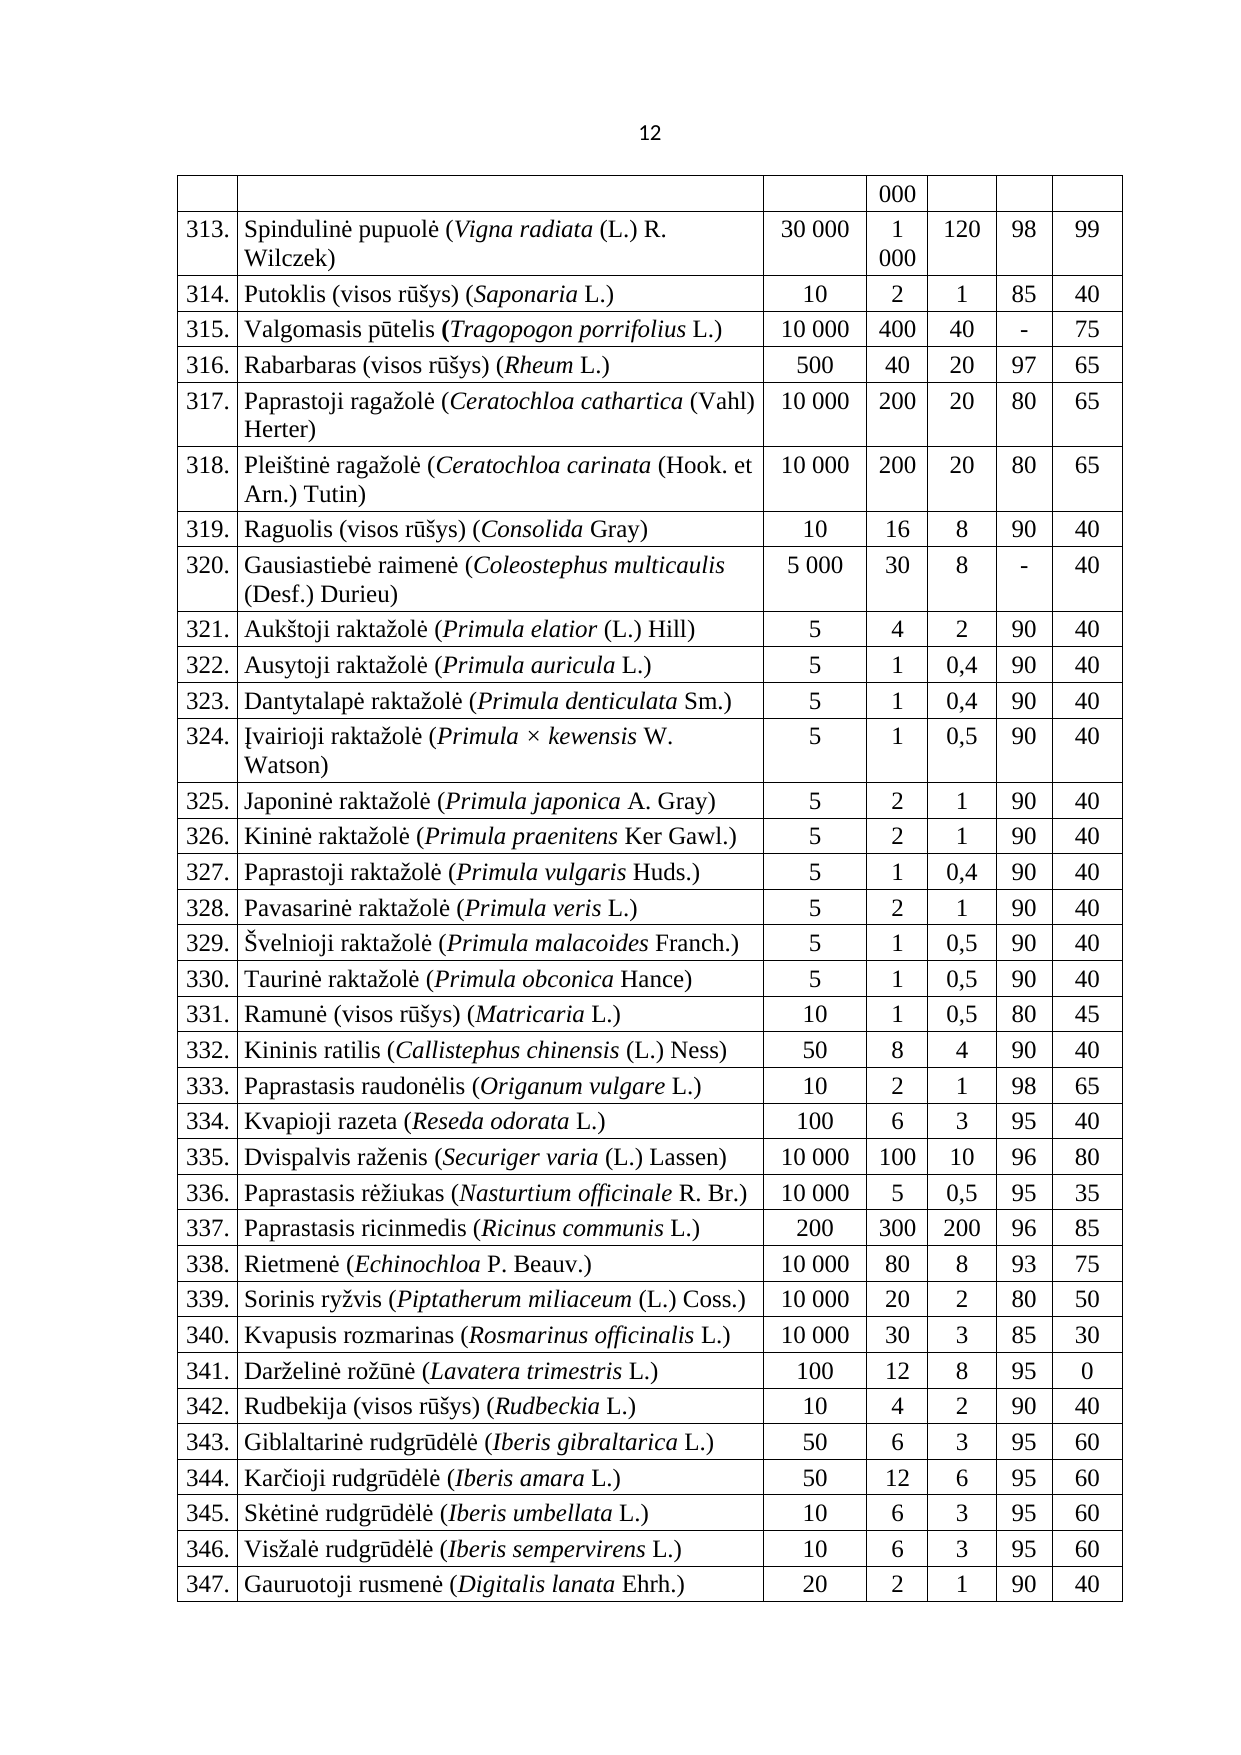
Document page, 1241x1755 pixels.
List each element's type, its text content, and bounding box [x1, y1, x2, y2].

table_cell 30 [867, 1317, 927, 1352]
table_cell Spindulinė pupuolė (Vigna radiata (L.) R. Wilczek) [238, 212, 763, 275]
table_cell 90 [997, 783, 1052, 817]
table_cell Rietmenė (Echinochloa P. Beauv.) [238, 1246, 763, 1281]
table_cell 319. [178, 512, 237, 546]
table_cell 3 [928, 1531, 996, 1566]
table_cell 347. [178, 1567, 237, 1601]
table_cell [764, 176, 866, 211]
table_cell Raguolis (visos rūšys) (Consolida Gray) [238, 512, 763, 546]
table_cell 8 [928, 547, 996, 611]
table_cell 60 [1053, 1495, 1122, 1530]
table_cell 333. [178, 1068, 237, 1102]
table_cell 80 [997, 1282, 1052, 1316]
table_cell 10 [764, 1531, 866, 1566]
table_cell 40 [1053, 512, 1122, 546]
table_cell Kininis ratilis (Callistephus chinensis (L.) Ness) [238, 1032, 763, 1067]
table_cell [997, 176, 1052, 211]
table_cell 90 [997, 512, 1052, 546]
table_cell 10 [764, 1495, 866, 1530]
table_cell 40 [1053, 925, 1122, 960]
table_cell 50 [764, 1032, 866, 1067]
table_cell Pavasarinė raktažolė (Primula veris L.) [238, 890, 763, 924]
table_cell 5 000 [764, 547, 866, 611]
table_cell 335. [178, 1139, 237, 1174]
table_cell [928, 176, 996, 211]
table_cell 2 [867, 890, 927, 924]
table_cell 313. [178, 212, 237, 275]
table_cell 200 [928, 1210, 996, 1245]
table_cell 40 [1053, 1567, 1122, 1601]
table_cell 60 [1053, 1424, 1122, 1459]
table_cell 65 [1053, 347, 1122, 382]
table_cell Putoklis (visos rūšys) (Saponaria L.) [238, 276, 763, 311]
table_cell Giblaltarinė rudgrūdėlė (Iberis gibraltarica L.) [238, 1424, 763, 1459]
table_cell 337. [178, 1210, 237, 1245]
table_cell 80 [997, 447, 1052, 511]
table_cell 8 [928, 1353, 996, 1387]
table_cell 327. [178, 854, 237, 889]
table_cell Paprastoji ragažolė (Ceratochloa cathartica (Vahl) Herter) [238, 383, 763, 446]
table_cell 321. [178, 612, 237, 646]
table_cell 40 [1053, 1389, 1122, 1423]
table_cell 1 [867, 719, 927, 782]
table_cell 40 [1053, 276, 1122, 311]
table_cell 8 [867, 1032, 927, 1067]
table_cell 320. [178, 547, 237, 611]
table_cell 75 [1053, 312, 1122, 346]
table_cell 90 [997, 683, 1052, 717]
table_cell 316. [178, 347, 237, 382]
table_cell 328. [178, 890, 237, 924]
table_cell 2 [867, 276, 927, 311]
table_cell 1 [928, 819, 996, 853]
table_cell 20 [764, 1567, 866, 1601]
table_cell Valgomasis pūtelis (Tragopogon porrifolius L.) [238, 312, 763, 346]
table_cell 4 [867, 612, 927, 646]
table_cell 1 [928, 1068, 996, 1102]
table_cell Paprastasis raudonėlis (Origanum vulgare L.) [238, 1068, 763, 1102]
table_cell 300 [867, 1210, 927, 1245]
table_cell 314. [178, 276, 237, 311]
table_cell 1 [928, 783, 996, 817]
table_cell 1 [867, 854, 927, 889]
table_cell 80 [997, 997, 1052, 1031]
table_cell 40 [1053, 612, 1122, 646]
table_cell 0,5 [928, 997, 996, 1031]
table_cell Ausytoji raktažolė (Primula auricula L.) [238, 647, 763, 682]
table_cell 96 [997, 1210, 1052, 1245]
table_cell 338. [178, 1246, 237, 1281]
table_cell 2 [867, 1567, 927, 1601]
table_cell 2 [867, 783, 927, 817]
table_cell 100 [764, 1104, 866, 1138]
table_cell 6 [867, 1531, 927, 1566]
table_cell 1 [867, 961, 927, 996]
table_cell 000 [867, 176, 927, 211]
table_cell 50 [764, 1460, 866, 1494]
table_cell 345. [178, 1495, 237, 1530]
table_cell 90 [997, 647, 1052, 682]
table_cell 0,4 [928, 683, 996, 717]
table_cell 40 [1053, 890, 1122, 924]
table_cell Dantytalapė raktažolė (Primula denticulata Sm.) [238, 683, 763, 717]
table_cell 500 [764, 347, 866, 382]
table_cell 90 [997, 925, 1052, 960]
table_cell 90 [997, 890, 1052, 924]
table_cell 6 [928, 1460, 996, 1494]
table_cell 95 [997, 1353, 1052, 1387]
table_cell 85 [997, 276, 1052, 311]
table_cell 340. [178, 1317, 237, 1352]
table_cell 96 [997, 1139, 1052, 1174]
table_cell - [997, 547, 1052, 611]
table_cell 332. [178, 1032, 237, 1067]
table_cell 1 [867, 997, 927, 1031]
table_cell 10 [928, 1139, 996, 1174]
table_cell 16 [867, 512, 927, 546]
table_cell [1053, 176, 1122, 211]
table_cell 65 [1053, 1068, 1122, 1102]
table_cell 30 [867, 547, 927, 611]
table_cell 339. [178, 1282, 237, 1316]
table_cell 0,5 [928, 925, 996, 960]
table_cell 0,5 [928, 961, 996, 996]
table_cell 75 [1053, 1246, 1122, 1281]
table_cell 331. [178, 997, 237, 1031]
table_cell 3 [928, 1317, 996, 1352]
table_cell 10 000 [764, 447, 866, 511]
table_cell Dvispalvis raženis (Securiger varia (L.) Lassen) [238, 1139, 763, 1174]
table_cell 95 [997, 1424, 1052, 1459]
table_cell 343. [178, 1424, 237, 1459]
table_cell 1 [928, 890, 996, 924]
table_cell Visžalė rudgrūdėlė (Iberis sempervirens L.) [238, 1531, 763, 1566]
table_cell 10 000 [764, 1246, 866, 1281]
table_cell 8 [928, 1246, 996, 1281]
table_cell 0,5 [928, 719, 996, 782]
table_cell 40 [1053, 961, 1122, 996]
table_cell 12 [867, 1353, 927, 1387]
table_cell 20 [928, 447, 996, 511]
table_cell 40 [1053, 783, 1122, 817]
table_cell 0,4 [928, 647, 996, 682]
table_cell 400 [867, 312, 927, 346]
table_cell 5 [764, 925, 866, 960]
table_cell 98 [997, 212, 1052, 275]
table_cell 3 [928, 1104, 996, 1138]
table_cell 40 [928, 312, 996, 346]
table_cell 2 [928, 1282, 996, 1316]
table_cell 3 [928, 1495, 996, 1530]
table_cell 30 [1053, 1317, 1122, 1352]
table_cell 90 [997, 1567, 1052, 1601]
table_cell 1 [867, 647, 927, 682]
table_cell 1 [928, 1567, 996, 1601]
table_cell Kininė raktažolė (Primula praenitens Ker Gawl.) [238, 819, 763, 853]
table_cell 0,5 [928, 1175, 996, 1209]
table_cell 2 [867, 819, 927, 853]
table_cell 10 [764, 512, 866, 546]
table_cell 5 [764, 719, 866, 782]
table_cell 200 [764, 1210, 866, 1245]
table_cell [178, 176, 237, 211]
table_cell Paprastasis ricinmedis (Ricinus communis L.) [238, 1210, 763, 1245]
table_cell 80 [1053, 1139, 1122, 1174]
table_cell 10 000 [764, 312, 866, 346]
table_cell Paprastasis rėžiukas (Nasturtium officinale R. Br.) [238, 1175, 763, 1209]
table_cell 85 [1053, 1210, 1122, 1245]
table_cell 90 [997, 819, 1052, 853]
table_cell 40 [867, 347, 927, 382]
table_cell 1 000 [867, 212, 927, 275]
table_cell 12 [867, 1460, 927, 1494]
table_cell 40 [1053, 719, 1122, 782]
table_cell 80 [867, 1246, 927, 1281]
table_cell 65 [1053, 447, 1122, 511]
table_cell 334. [178, 1104, 237, 1138]
table_cell Pleištinė ragažolė (Ceratochloa carinata (Hook. et Arn.) Tutin) [238, 447, 763, 511]
table_cell 10 000 [764, 1282, 866, 1316]
table_cell 40 [1053, 1032, 1122, 1067]
table_cell 65 [1053, 383, 1122, 446]
table_cell 1 [867, 683, 927, 717]
table_cell 342. [178, 1389, 237, 1423]
table_cell 95 [997, 1175, 1052, 1209]
table_cell 93 [997, 1246, 1052, 1281]
table_cell 8 [928, 512, 996, 546]
table_cell 99 [1053, 212, 1122, 275]
table_cell 98 [997, 1068, 1052, 1102]
table_cell 4 [867, 1389, 927, 1423]
table_cell 90 [997, 1032, 1052, 1067]
table_cell 5 [764, 890, 866, 924]
table_cell 344. [178, 1460, 237, 1494]
table_cell - [997, 312, 1052, 346]
table_cell 326. [178, 819, 237, 853]
table_cell 10 000 [764, 1317, 866, 1352]
table_cell 2 [928, 1389, 996, 1423]
table_cell 10 [764, 1389, 866, 1423]
table_cell 200 [867, 447, 927, 511]
table_cell 50 [1053, 1282, 1122, 1316]
table_cell 40 [1053, 647, 1122, 682]
table_cell 95 [997, 1495, 1052, 1530]
table_cell [238, 176, 763, 211]
table_cell Japoninė raktažolė (Primula japonica A. Gray) [238, 783, 763, 817]
table_cell Kvapioji razeta (Reseda odorata L.) [238, 1104, 763, 1138]
table_cell 85 [997, 1317, 1052, 1352]
table_cell 0,4 [928, 854, 996, 889]
table_cell 5 [764, 647, 866, 682]
table_cell Įvairioji raktažolė (Primula × kewensis W. Watson) [238, 719, 763, 782]
table_cell 10 [764, 276, 866, 311]
table_cell 325. [178, 783, 237, 817]
table_cell Gauruotoji rusmenė (Digitalis lanata Ehrh.) [238, 1567, 763, 1601]
table_cell Skėtinė rudgrūdėlė (Iberis umbellata L.) [238, 1495, 763, 1530]
table_cell Darželinė rožūnė (Lavatera trimestris L.) [238, 1353, 763, 1387]
table_cell 90 [997, 612, 1052, 646]
table_cell 60 [1053, 1460, 1122, 1494]
table_cell 90 [997, 719, 1052, 782]
table_cell 100 [867, 1139, 927, 1174]
table_cell 10 [764, 997, 866, 1031]
table_cell 5 [764, 783, 866, 817]
table_cell 5 [764, 854, 866, 889]
table_cell 10 000 [764, 1175, 866, 1209]
table_cell 5 [764, 683, 866, 717]
table_cell 5 [764, 819, 866, 853]
table_cell Gausiastiebė raimenė (Coleostephus multicaulis (Desf.) Durieu) [238, 547, 763, 611]
table_cell 95 [997, 1531, 1052, 1566]
table_cell 95 [997, 1104, 1052, 1138]
table_cell 2 [928, 612, 996, 646]
table_cell 1 [928, 276, 996, 311]
table_cell 317. [178, 383, 237, 446]
table_cell 5 [764, 961, 866, 996]
table_cell 40 [1053, 854, 1122, 889]
table_cell 341. [178, 1353, 237, 1387]
table_cell 60 [1053, 1531, 1122, 1566]
table_cell Sorinis ryžvis (Piptatherum miliaceum (L.) Coss.) [238, 1282, 763, 1316]
table_cell 3 [928, 1424, 996, 1459]
table_cell 6 [867, 1495, 927, 1530]
table_cell 97 [997, 347, 1052, 382]
table_cell 346. [178, 1531, 237, 1566]
table_cell 35 [1053, 1175, 1122, 1209]
table_cell 90 [997, 854, 1052, 889]
table_cell 6 [867, 1104, 927, 1138]
table_cell 10 000 [764, 383, 866, 446]
table_cell Švelnioji raktažolė (Primula malacoides Franch.) [238, 925, 763, 960]
table_cell 330. [178, 961, 237, 996]
table_cell Paprastoji raktažolė (Primula vulgaris Huds.) [238, 854, 763, 889]
table_cell 10 [764, 1068, 866, 1102]
table_cell Rudbekija (visos rūšys) (Rudbeckia L.) [238, 1389, 763, 1423]
table_cell 40 [1053, 819, 1122, 853]
table_cell 50 [764, 1424, 866, 1459]
table_cell 40 [1053, 1104, 1122, 1138]
table_cell 0 [1053, 1353, 1122, 1387]
table_cell 90 [997, 961, 1052, 996]
table_cell 4 [928, 1032, 996, 1067]
table_cell 80 [997, 383, 1052, 446]
table_cell Karčioji rudgrūdėlė (Iberis amara L.) [238, 1460, 763, 1494]
table_cell 120 [928, 212, 996, 275]
table_cell 318. [178, 447, 237, 511]
table_cell 200 [867, 383, 927, 446]
table_cell 323. [178, 683, 237, 717]
table_cell Kvapusis rozmarinas (Rosmarinus officinalis L.) [238, 1317, 763, 1352]
table_cell 2 [867, 1068, 927, 1102]
table_cell Aukštoji raktažolė (Primula elatior (L.) Hill) [238, 612, 763, 646]
table_cell 329. [178, 925, 237, 960]
table_cell 20 [867, 1282, 927, 1316]
table_cell 6 [867, 1424, 927, 1459]
table_cell 324. [178, 719, 237, 782]
table_cell 1 [867, 925, 927, 960]
table_cell 40 [1053, 547, 1122, 611]
table_cell 20 [928, 383, 996, 446]
table_cell 336. [178, 1175, 237, 1209]
table_cell 10 000 [764, 1139, 866, 1174]
table_cell 100 [764, 1353, 866, 1387]
table_cell Ramunė (visos rūšys) (Matricaria L.) [238, 997, 763, 1031]
table_cell 315. [178, 312, 237, 346]
table_cell 20 [928, 347, 996, 382]
table_cell 322. [178, 647, 237, 682]
table_cell 5 [764, 612, 866, 646]
table_cell 5 [867, 1175, 927, 1209]
table_cell Taurinė raktažolė (Primula obconica Hance) [238, 961, 763, 996]
table_cell Rabarbaras (visos rūšys) (Rheum L.) [238, 347, 763, 382]
table_cell 90 [997, 1389, 1052, 1423]
table_cell 45 [1053, 997, 1122, 1031]
table_cell 40 [1053, 683, 1122, 717]
table_cell 95 [997, 1460, 1052, 1494]
table_cell 30 000 [764, 212, 866, 275]
